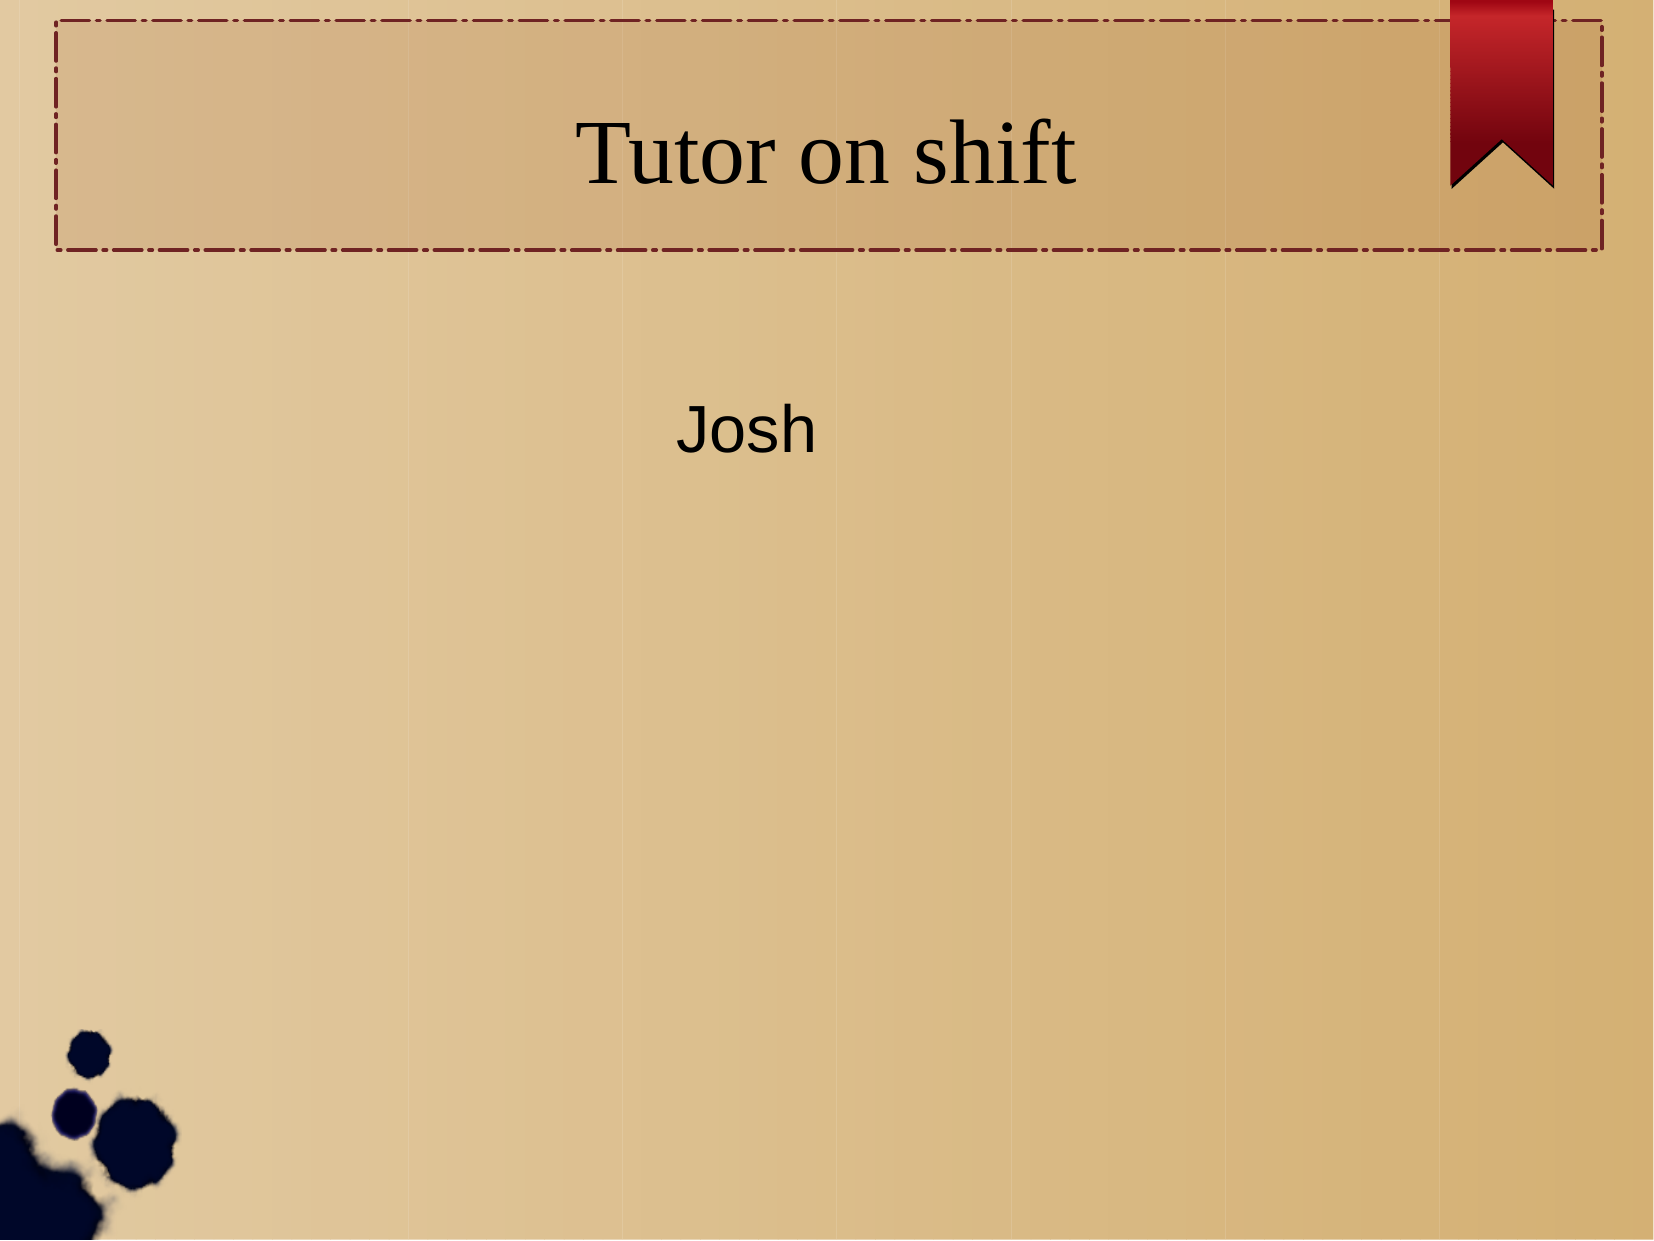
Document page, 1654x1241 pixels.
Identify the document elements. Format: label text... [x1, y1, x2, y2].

subtitle Josh [82, 47, 1412, 888]
title Tutor on shift [1412, 49, 1571, 257]
